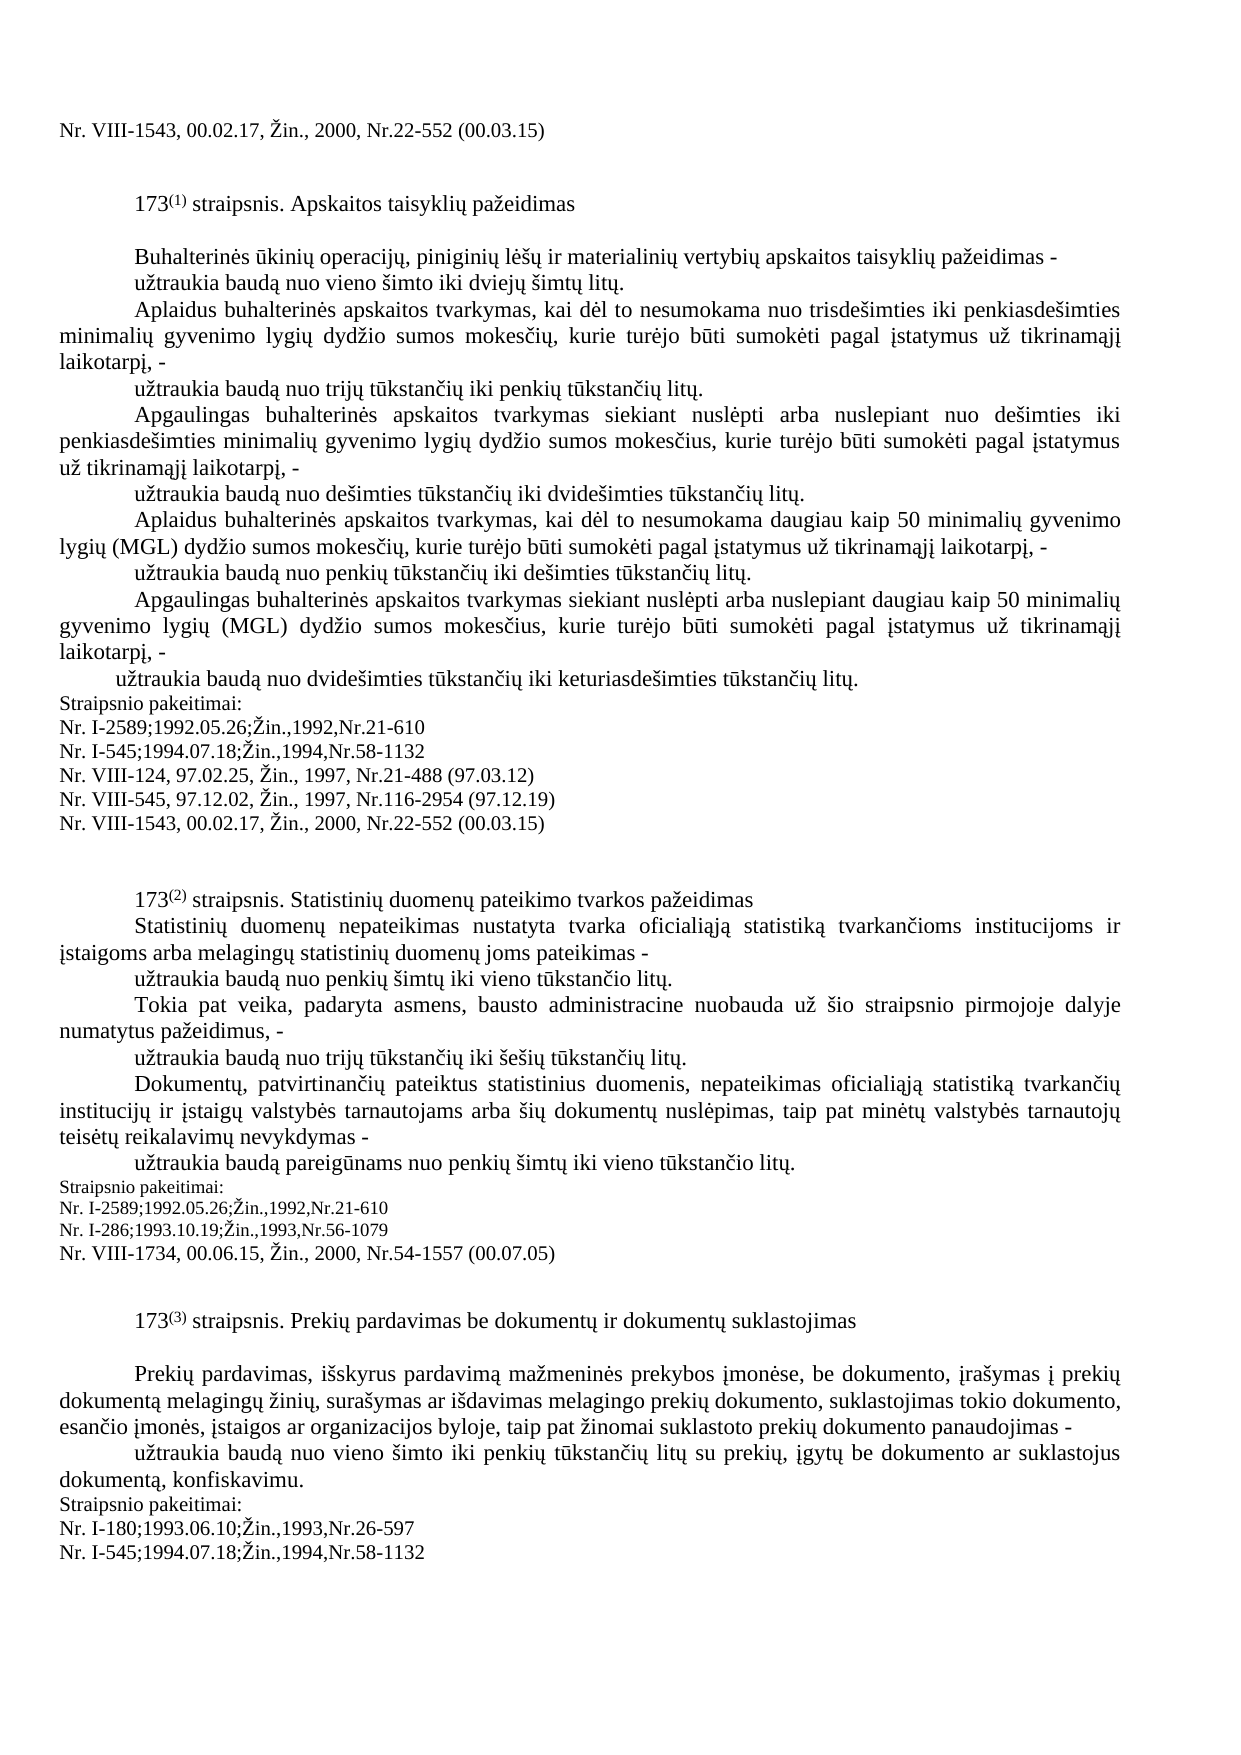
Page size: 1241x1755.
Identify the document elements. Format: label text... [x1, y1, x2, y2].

text Apgaulingas buhalterinės apskaitos tvarkymas siekiant nuslėpti arba nuslepiant nuo dešimties iki penkiasdešimties minimalių gyvenimo lygių dydžio sumos mokesčius, kurie turėjo būti sumokėti pagal įstatymus už tikrinamąjį laikotarpį, - [59, 401, 1122, 480]
text Buhalterinės ūkinių operacijų, piniginių lėšų ir materialinių vertybių apskaitos taisyklių pažeidimas - [59, 243, 1122, 269]
text Dokumentų, patvirtinančių pateiktus statistinius duomenis, nepateikimas oficialiąją statistiką tvarkančių institucijų ir įstaigų valstybės tarnautojams arba šių dokumentų nuslėpimas, taip pat minėtų valstybės tarnautojų teisėtų reikalavimų nevykdymas - [59, 1070, 1122, 1149]
text Nr. I-286;1993.10.19;Žin.,1993,Nr.56-1079 [59, 1219, 1122, 1240]
text Nr. VIII-545, 97.12.02, Žin., 1997, Nr.116-2954 (97.12.19) [59, 787, 1122, 811]
text 173(3) straipsnis. Prekių pardavimas be dokumentų ir dokumentų suklastojimas [59, 1308, 1122, 1334]
text Nr. I-2589;1992.05.26;Žin.,1992,Nr.21-610 [59, 715, 1122, 739]
text užtraukia baudą pareigūnams nuo penkių šimtų iki vieno tūkstančio litų. [59, 1149, 1122, 1176]
text užtraukia baudą nuo dvidešimties tūkstančių iki keturiasdešimties tūkstančių litų. [59, 665, 1122, 691]
text užtraukia baudą nuo vieno šimto iki penkių tūkstančių litų su prekių, įgytų be dokumento ar suklastojus dokumentą, konfiskavimu. [59, 1439, 1122, 1492]
text Nr. I-545;1994.07.18;Žin.,1994,Nr.58-1132 [59, 739, 1122, 763]
text Straipsnio pakeitimai: [59, 691, 1122, 715]
text 173(2) straipsnis. Statistinių duomenų pateikimo tvarkos pažeidimas [59, 886, 1122, 912]
text Tokia pat veika, padaryta asmens, bausto administracine nuobauda už šio straipsnio pirmojoje dalyje numatytus pažeidimus, - [59, 991, 1122, 1044]
text užtraukia baudą nuo penkių tūkstančių iki dešimties tūkstančių litų. [59, 559, 1122, 586]
text Statistinių duomenų nepateikimas nustatyta tvarka oficialiąją statistiką tvarkančioms institucijoms ir įstaigoms arba melagingų statistinių duomenų joms pateikimas - [59, 912, 1122, 965]
text užtraukia baudą nuo vieno šimto iki dviejų šimtų litų. [59, 269, 1122, 296]
text Straipsnio pakeitimai: [59, 1176, 1122, 1197]
text užtraukia baudą nuo trijų tūkstančių iki šešių tūkstančių litų. [59, 1044, 1122, 1070]
text Prekių pardavimas, išskyrus pardavimą mažmeninės prekybos įmonėse, be dokumento, įrašymas į prekių dokumentą melagingų žinių, surašymas ar išdavimas melagingo prekių dokumento, suklastojimas tokio dokumento, esančio įmonės, įstaigos ar organizacijos byloje, taip pat žinomai suklastoto prekių dokumento panaudojimas - [59, 1360, 1122, 1439]
text Nr. I-2589;1992.05.26;Žin.,1992,Nr.21-610 [59, 1197, 1122, 1219]
text Nr. I-180;1993.06.10;Žin.,1993,Nr.26-597 [59, 1516, 1122, 1540]
text Straipsnio pakeitimai: [59, 1492, 1122, 1516]
text Apgaulingas buhalterinės apskaitos tvarkymas siekiant nuslėpti arba nuslepiant daugiau kaip 50 minimalių gyvenimo lygių (MGL) dydžio sumos mokesčius, kurie turėjo būti sumokėti pagal įstatymus už tikrinamąjį laikotarpį, - [59, 586, 1122, 665]
text Nr. VIII-1543, 00.02.17, Žin., 2000, Nr.22-552 (00.03.15) [59, 118, 1122, 142]
text Nr. VIII-124, 97.02.25, Žin., 1997, Nr.21-488 (97.03.12) [59, 763, 1122, 787]
text užtraukia baudą nuo penkių šimtų iki vieno tūkstančio litų. [59, 965, 1122, 991]
text 173(1) straipsnis. Apskaitos taisyklių pažeidimas [59, 190, 1122, 217]
text Aplaidus buhalterinės apskaitos tvarkymas, kai dėl to nesumokama nuo trisdešimties iki penkiasdešimties minimalių gyvenimo lygių dydžio sumos mokesčių, kurie turėjo būti sumokėti pagal įstatymus už tikrinamąjį laikotarpį, - [59, 296, 1122, 375]
text užtraukia baudą nuo dešimties tūkstančių iki dvidešimties tūkstančių litų. [59, 480, 1122, 507]
text užtraukia baudą nuo trijų tūkstančių iki penkių tūkstančių litų. [59, 375, 1122, 401]
text Nr. VIII-1734, 00.06.15, Žin., 2000, Nr.54-1557 (00.07.05) [59, 1240, 1122, 1264]
text Nr. VIII-1543, 00.02.17, Žin., 2000, Nr.22-552 (00.03.15) [59, 811, 1122, 835]
text Aplaidus buhalterinės apskaitos tvarkymas, kai dėl to nesumokama daugiau kaip 50 minimalių gyvenimo lygių (MGL) dydžio sumos mokesčių, kurie turėjo būti sumokėti pagal įstatymus už tikrinamąjį laikotarpį, - [59, 507, 1122, 559]
text Nr. I-545;1994.07.18;Žin.,1994,Nr.58-1132 [59, 1540, 1122, 1564]
